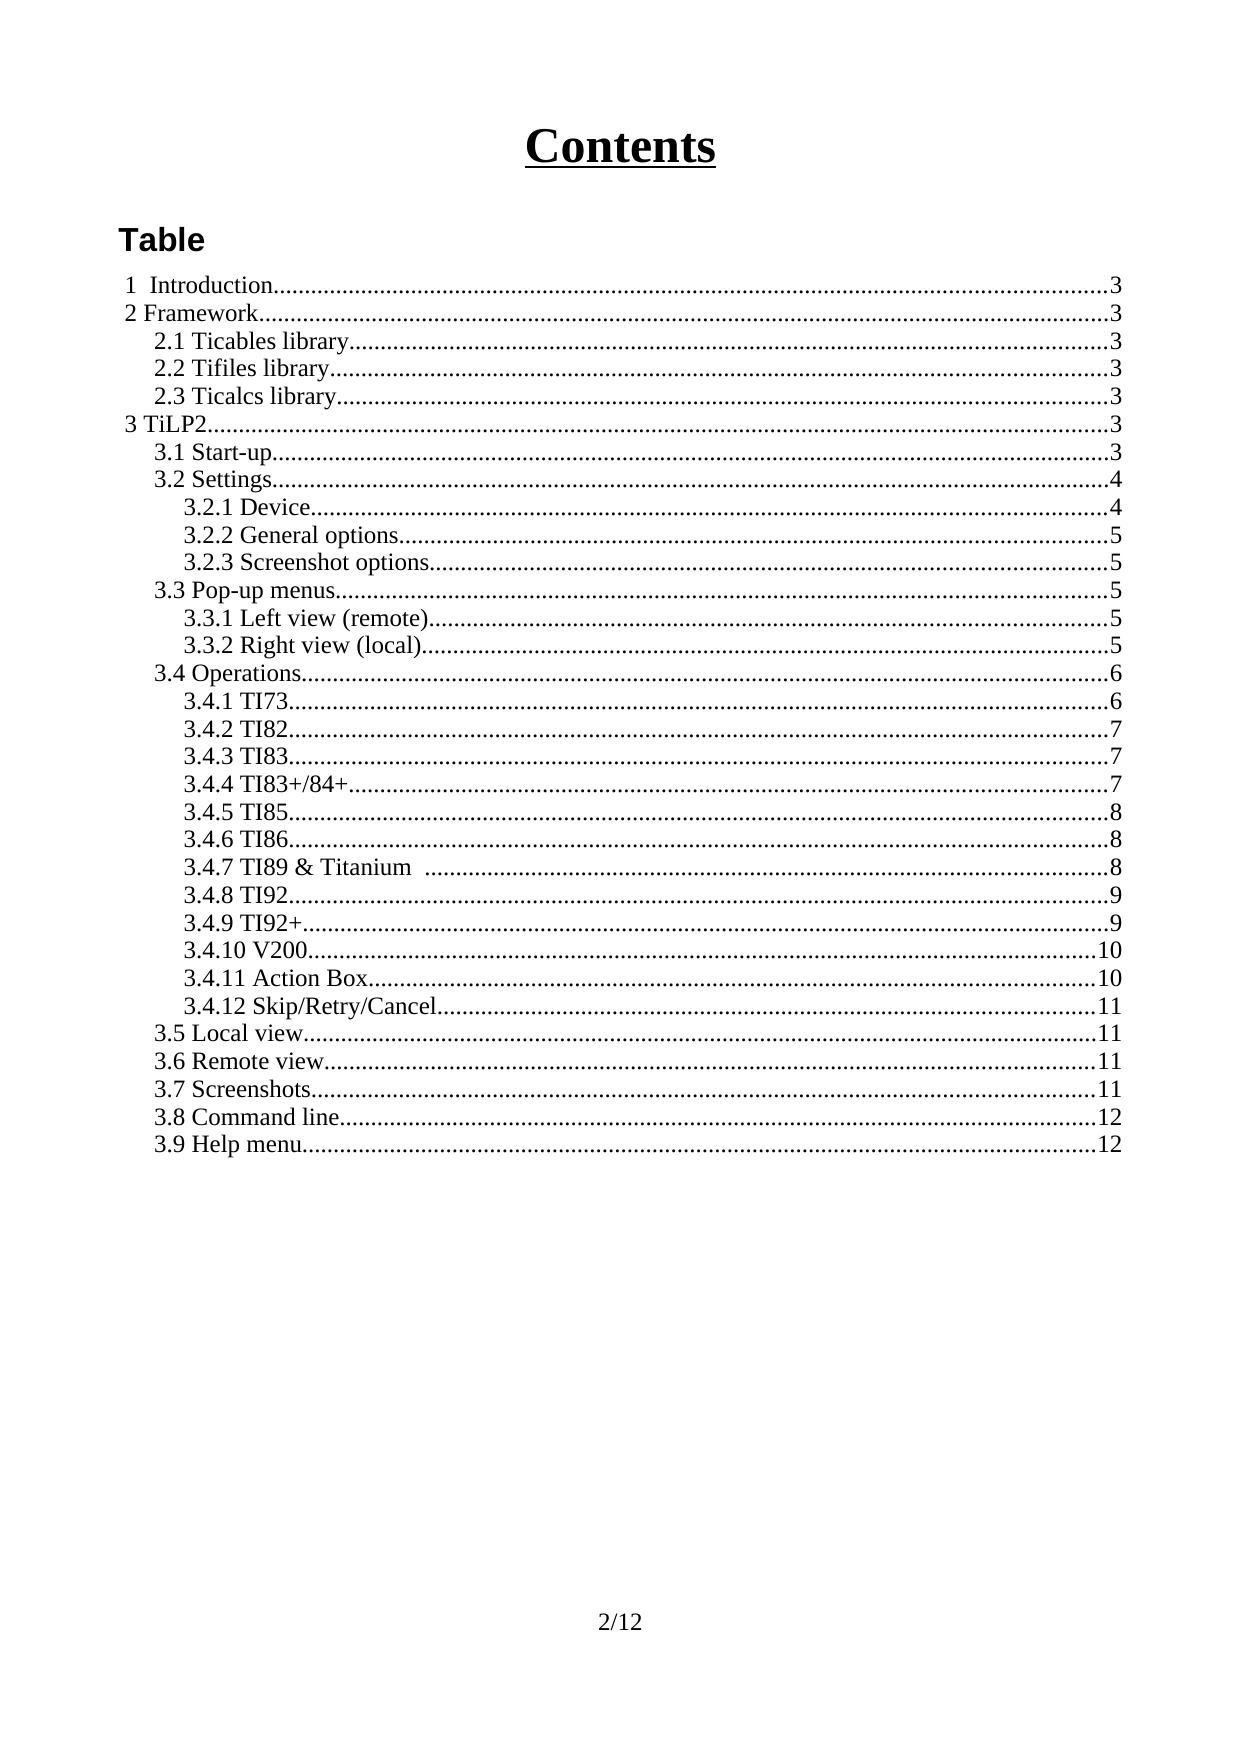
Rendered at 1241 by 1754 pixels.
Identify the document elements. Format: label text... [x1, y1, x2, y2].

text 3.4.8 TI92 9 [177, 881, 1122, 909]
text 3.3 Pop-up menus 5 [148, 576, 1122, 604]
text 3.3.1 Left view (remote) 5 [177, 604, 1122, 632]
text 3.4.6 TI86 8 [177, 826, 1122, 853]
text 2.3 Ticalcs library 3 [148, 382, 1122, 410]
text 3.2.1 Device 4 [177, 493, 1122, 521]
text 2.1 Ticables library 3 [148, 327, 1122, 354]
text 3.2.3 Screenshot options 5 [177, 548, 1122, 576]
text 3.4.12 Skip/Retry/Cancel 11 [177, 992, 1122, 1019]
text 3.2.2 General options 5 [177, 521, 1122, 548]
text Contents [118, 118, 1122, 173]
text 2 Framework 3 [118, 299, 1122, 327]
text 2.2 Tifiles library 3 [148, 354, 1122, 382]
text 3.4.1 TI73 6 [177, 687, 1122, 715]
text 3.4.7 TI89 & Titanium 8 [177, 853, 1122, 881]
text 3.4.11 Action Box 10 [177, 964, 1122, 992]
text 3.4.4 TI83+/84+ 7 [177, 770, 1122, 798]
text 3.3.2 Right view (local) 5 [177, 632, 1122, 659]
text 3.7 Screenshots 11 [148, 1075, 1122, 1103]
text 3 TiLP2 3 [118, 410, 1122, 438]
text 3.4.9 TI92+ 9 [177, 909, 1122, 936]
text 3.5 Local view 11 [148, 1019, 1122, 1047]
text 3.1 Start-up 3 [148, 438, 1122, 465]
text 3.2 Settings 4 [148, 465, 1122, 493]
text 3.9 Help menu 12 [148, 1130, 1122, 1158]
text 3.6 Remote view 11 [148, 1047, 1122, 1075]
text 3.4.3 TI83 7 [177, 742, 1122, 770]
text 3.4.2 TI82 7 [177, 715, 1122, 742]
subtitle Table [118, 222, 1122, 259]
text 3.4 Operations 6 [148, 659, 1122, 687]
text 3.4.10 V200 10 [177, 936, 1122, 964]
text 1 Introduction 3 [118, 271, 1122, 299]
text 3.8 Command line 12 [148, 1103, 1122, 1130]
text 3.4.5 TI85 8 [177, 798, 1122, 826]
